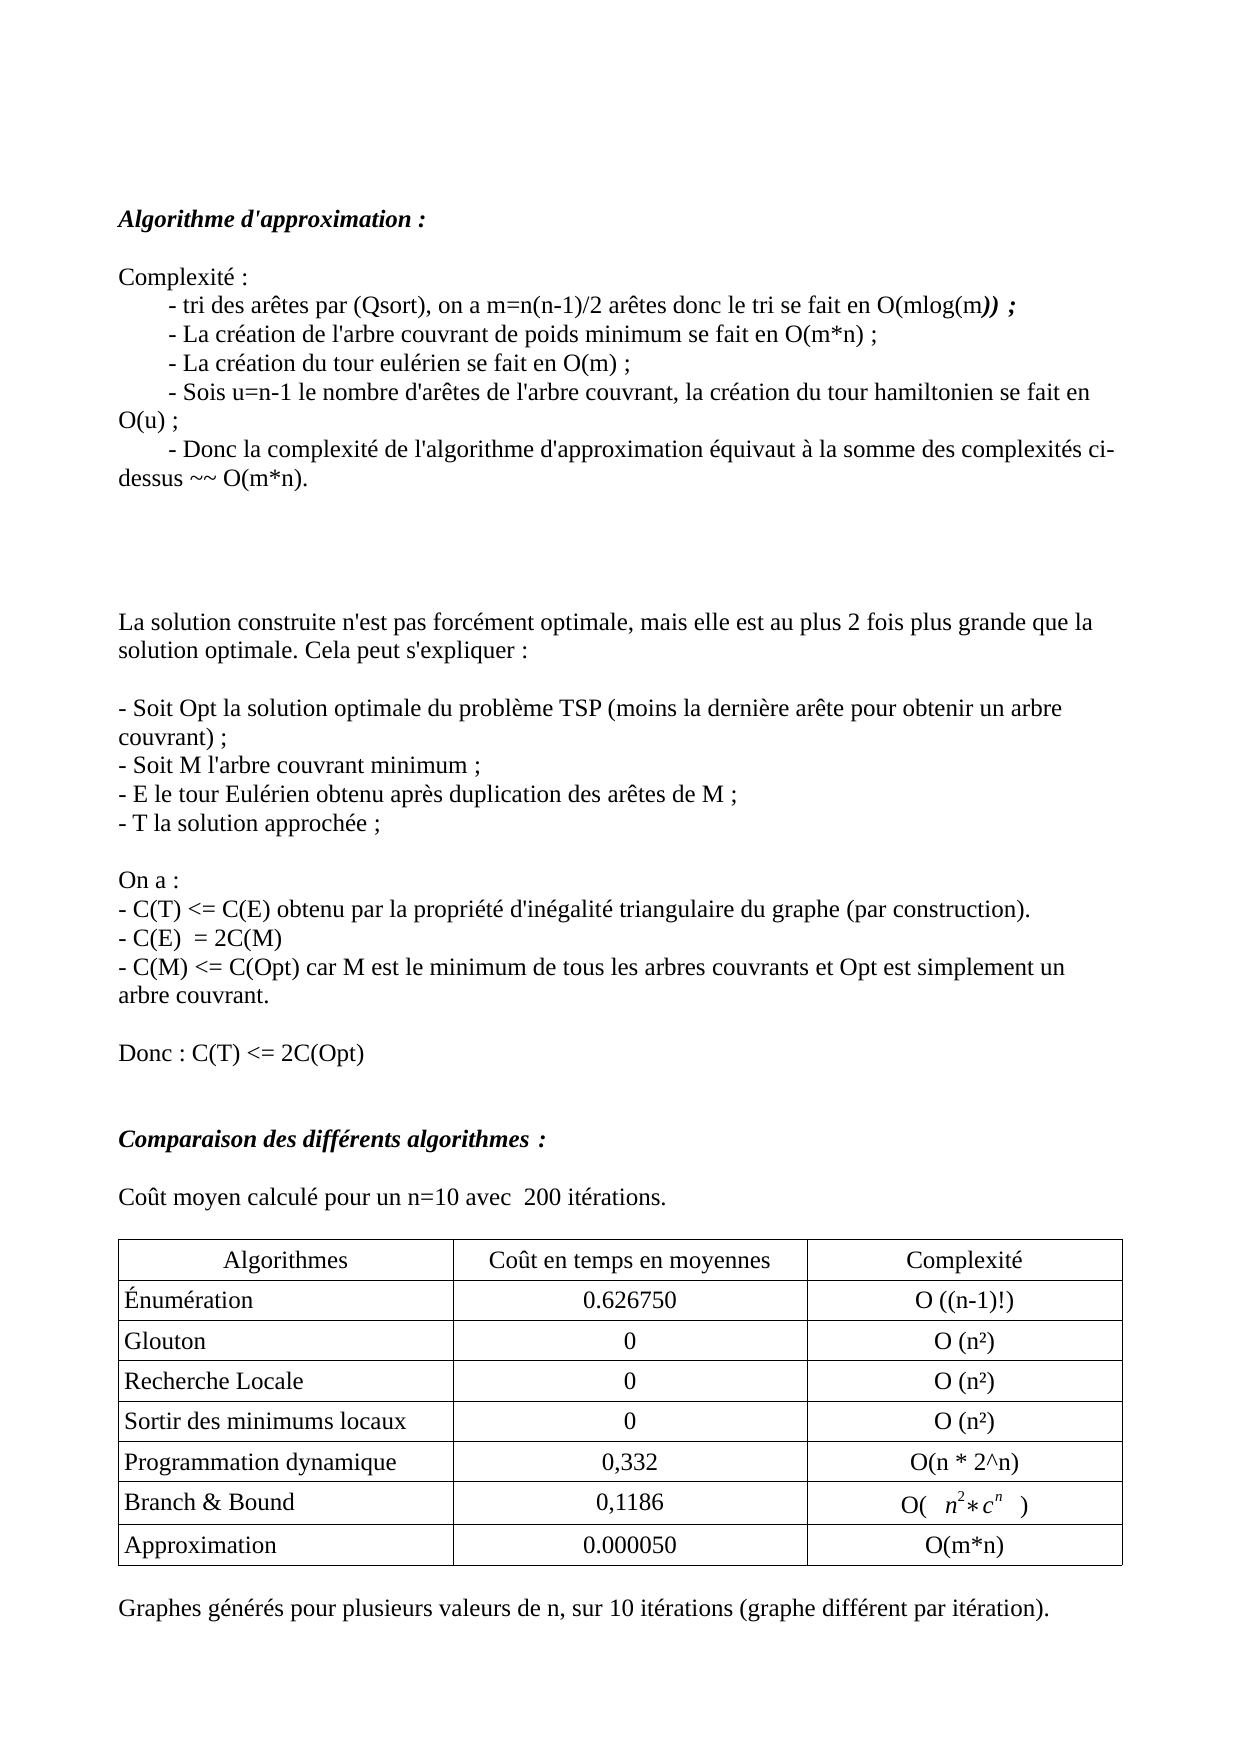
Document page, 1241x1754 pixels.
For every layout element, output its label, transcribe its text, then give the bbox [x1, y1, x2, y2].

table_cell O ((n-1)!) [808, 1281, 1122, 1320]
table_cell O (n²) [808, 1361, 1122, 1401]
text On a : [118, 866, 1122, 894]
text La solution construite n'est pas forcément optimale, mais elle est au plus 2 fois plus grande que la solution optimale. Cela peut s'expliquer : [118, 607, 1122, 664]
table_cell 0.000050 [454, 1525, 807, 1564]
text - C(M) <= C(Opt) car M est le minimum de tous les arbres couvrants et Opt est simplement un arbre couvrant. [118, 952, 1122, 1009]
text - E le tour Eulérien obtenu après duplication des arêtes de M ; [118, 779, 1122, 808]
table_cell Énumération [119, 1281, 453, 1320]
text - C(E) = 2C(M) [118, 923, 1122, 952]
text Coût moyen calculé pour un n=10 avec 200 itérations. [118, 1182, 1122, 1211]
table_header Coût en temps en moyennes [454, 1240, 807, 1280]
text Donc : C(T) <= 2C(Opt) [118, 1038, 1122, 1067]
text Complexité : [118, 262, 1122, 291]
text - tri des arêtes par (Qsort), on a m=n(n-1)/2 arêtes donc le tri se fait en O(mlog(m)) ; [118, 291, 1122, 319]
table_header Complexité [808, 1240, 1122, 1280]
table_cell 0 [454, 1321, 807, 1360]
table_cell Glouton [119, 1321, 453, 1360]
table_cell 0,1186 [454, 1482, 807, 1524]
table_cell 0,332 [454, 1442, 807, 1481]
table_cell O() [808, 1482, 1122, 1524]
table_cell Programmation dynamique [119, 1442, 453, 1481]
text - Donc la complexité de l'algorithme d'approximation équivaut à la somme des complexités ci-dessus ~~ O(m*n). [118, 434, 1122, 492]
table_header Algorithmes [119, 1240, 453, 1280]
table_cell 0 [454, 1402, 807, 1441]
table_cell O(n * 2^n) [808, 1442, 1122, 1481]
table_cell 0 [454, 1361, 807, 1401]
text - C(T) <= C(E) obtenu par la propriété d'inégalité triangulaire du graphe (par construction). [118, 894, 1122, 923]
text - Soit M l'arbre couvrant minimum ; [118, 751, 1122, 779]
text - La création de l'arbre couvrant de poids minimum se fait en O(m*n) ; [118, 319, 1122, 348]
table_cell Recherche Locale [119, 1361, 453, 1401]
table_cell O (n²) [808, 1402, 1122, 1441]
table_cell 0.626750 [454, 1281, 807, 1320]
table_cell Approximation [119, 1525, 453, 1564]
text - Soit Opt la solution optimale du problème TSP (moins la dernière arête pour obtenir un arbre couvrant) ; [118, 693, 1122, 751]
table_cell O(m*n) [808, 1525, 1122, 1564]
text - T la solution approchée ; [118, 808, 1122, 837]
text - La création du tour eulérien se fait en O(m) ; [118, 348, 1122, 377]
text Comparaison des différents algorithmes : [118, 1124, 1122, 1153]
table_cell Sortir des minimums locaux [119, 1402, 453, 1441]
table_cell O (n²) [808, 1321, 1122, 1360]
text Graphes générés pour plusieurs valeurs de n, sur 10 itérations (graphe différent par itération). [118, 1593, 1122, 1622]
text Algorithme d'approximation : [118, 204, 1122, 233]
text - Sois u=n-1 le nombre d'arêtes de l'arbre couvrant, la création du tour hamiltonien se fait en O(u) ; [118, 377, 1122, 434]
table_cell Branch & Bound [119, 1482, 453, 1524]
